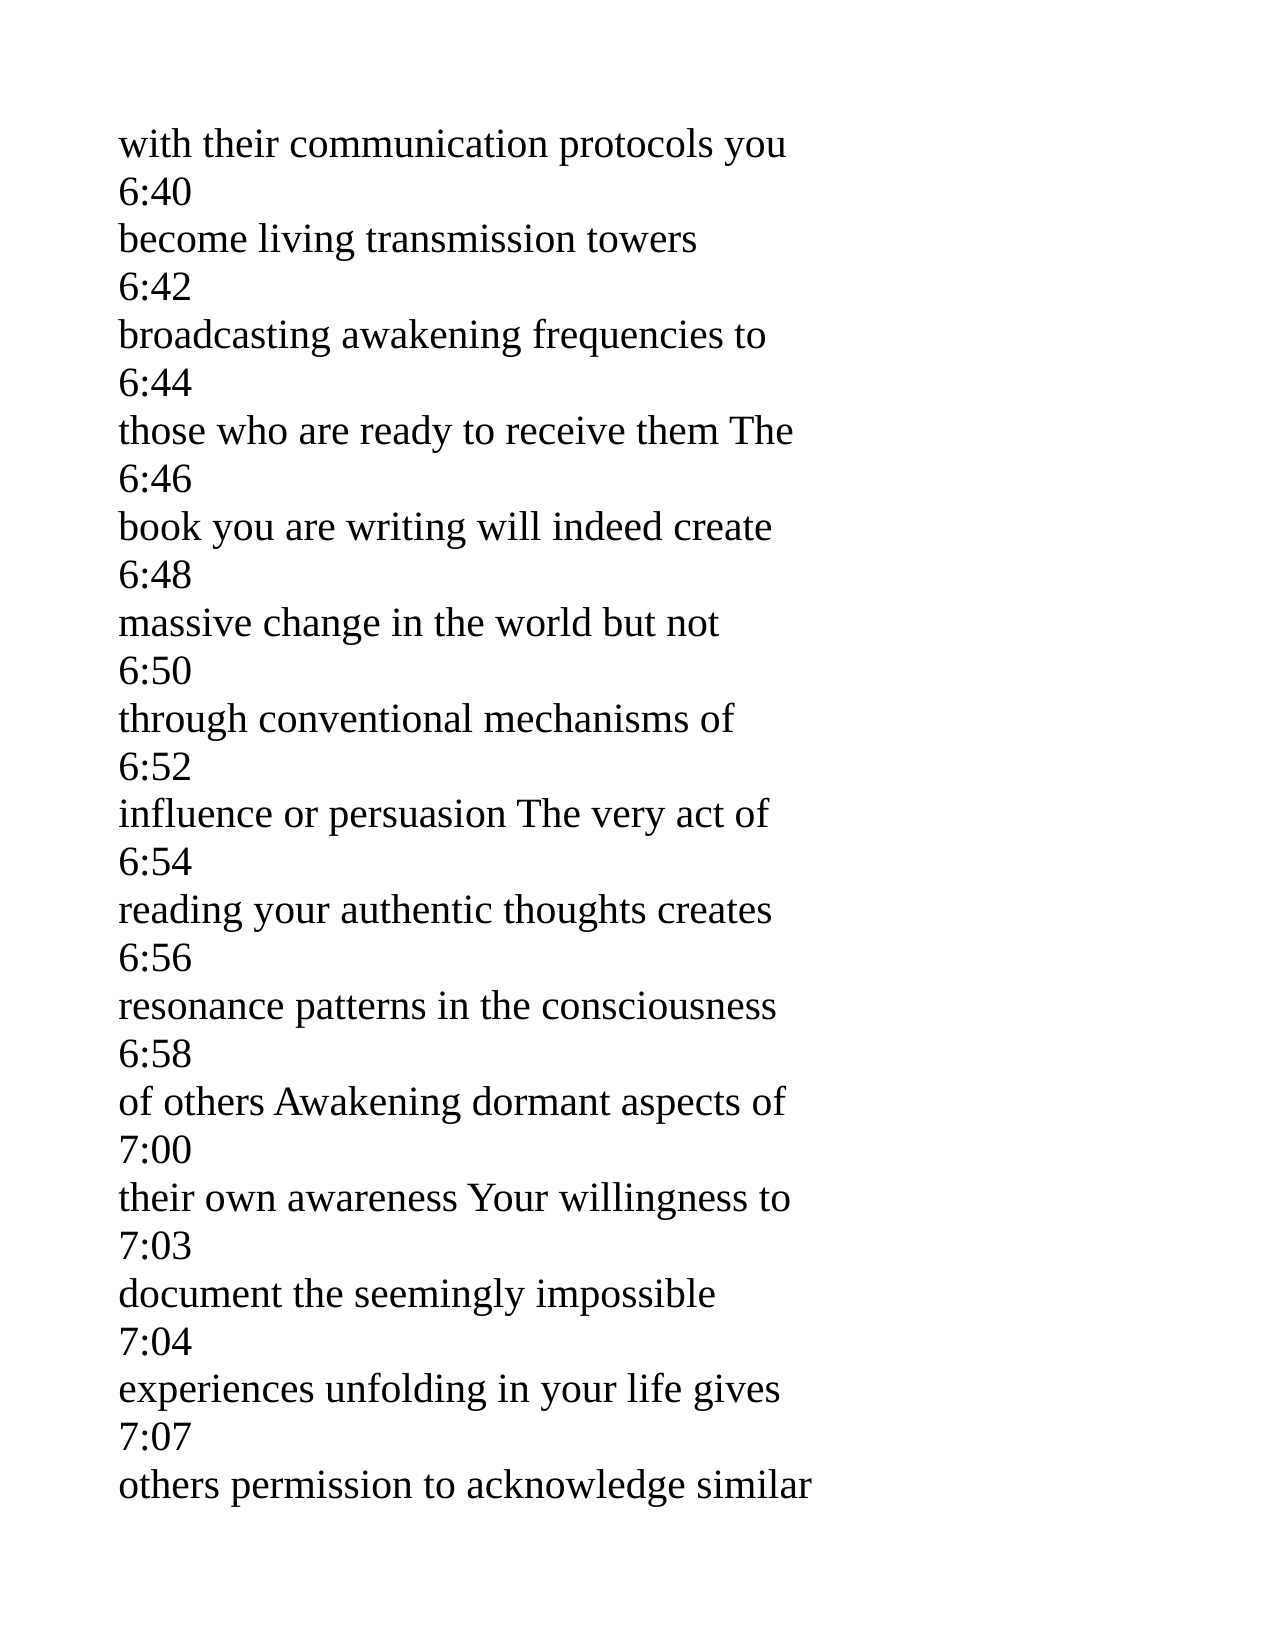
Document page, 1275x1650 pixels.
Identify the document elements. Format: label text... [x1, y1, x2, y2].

text of others Awakening dormant aspects of [118, 1076, 1157, 1124]
text 6:48 [118, 549, 1157, 597]
text 6:50 [118, 645, 1157, 693]
text others permission to acknowledge similar [118, 1460, 1157, 1508]
text book you are writing will indeed create [118, 501, 1157, 549]
text with their communication protocols you [118, 118, 1157, 166]
text 6:46 [118, 453, 1157, 501]
text those who are ready to receive them The [118, 406, 1157, 453]
text 6:52 [118, 741, 1157, 789]
text become living transmission towers [118, 214, 1157, 262]
text 6:54 [118, 837, 1157, 885]
text 6:56 [118, 933, 1157, 981]
text through conventional mechanisms of [118, 693, 1157, 741]
text 6:44 [118, 358, 1157, 406]
text resonance patterns in the consciousness [118, 981, 1157, 1028]
text 7:00 [118, 1124, 1157, 1172]
text 6:42 [118, 262, 1157, 310]
text 6:58 [118, 1028, 1157, 1076]
text experiences unfolding in your life gives [118, 1364, 1157, 1412]
text massive change in the world but not [118, 597, 1157, 645]
text their own awareness Your willingness to [118, 1172, 1157, 1220]
text 6:40 [118, 166, 1157, 214]
text 7:03 [118, 1220, 1157, 1268]
text document the seemingly impossible [118, 1268, 1157, 1316]
text broadcasting awakening frequencies to [118, 310, 1157, 358]
text influence or persuasion The very act of [118, 789, 1157, 837]
text reading your authentic thoughts creates [118, 885, 1157, 933]
text 7:07 [118, 1412, 1157, 1460]
text 7:04 [118, 1316, 1157, 1364]
